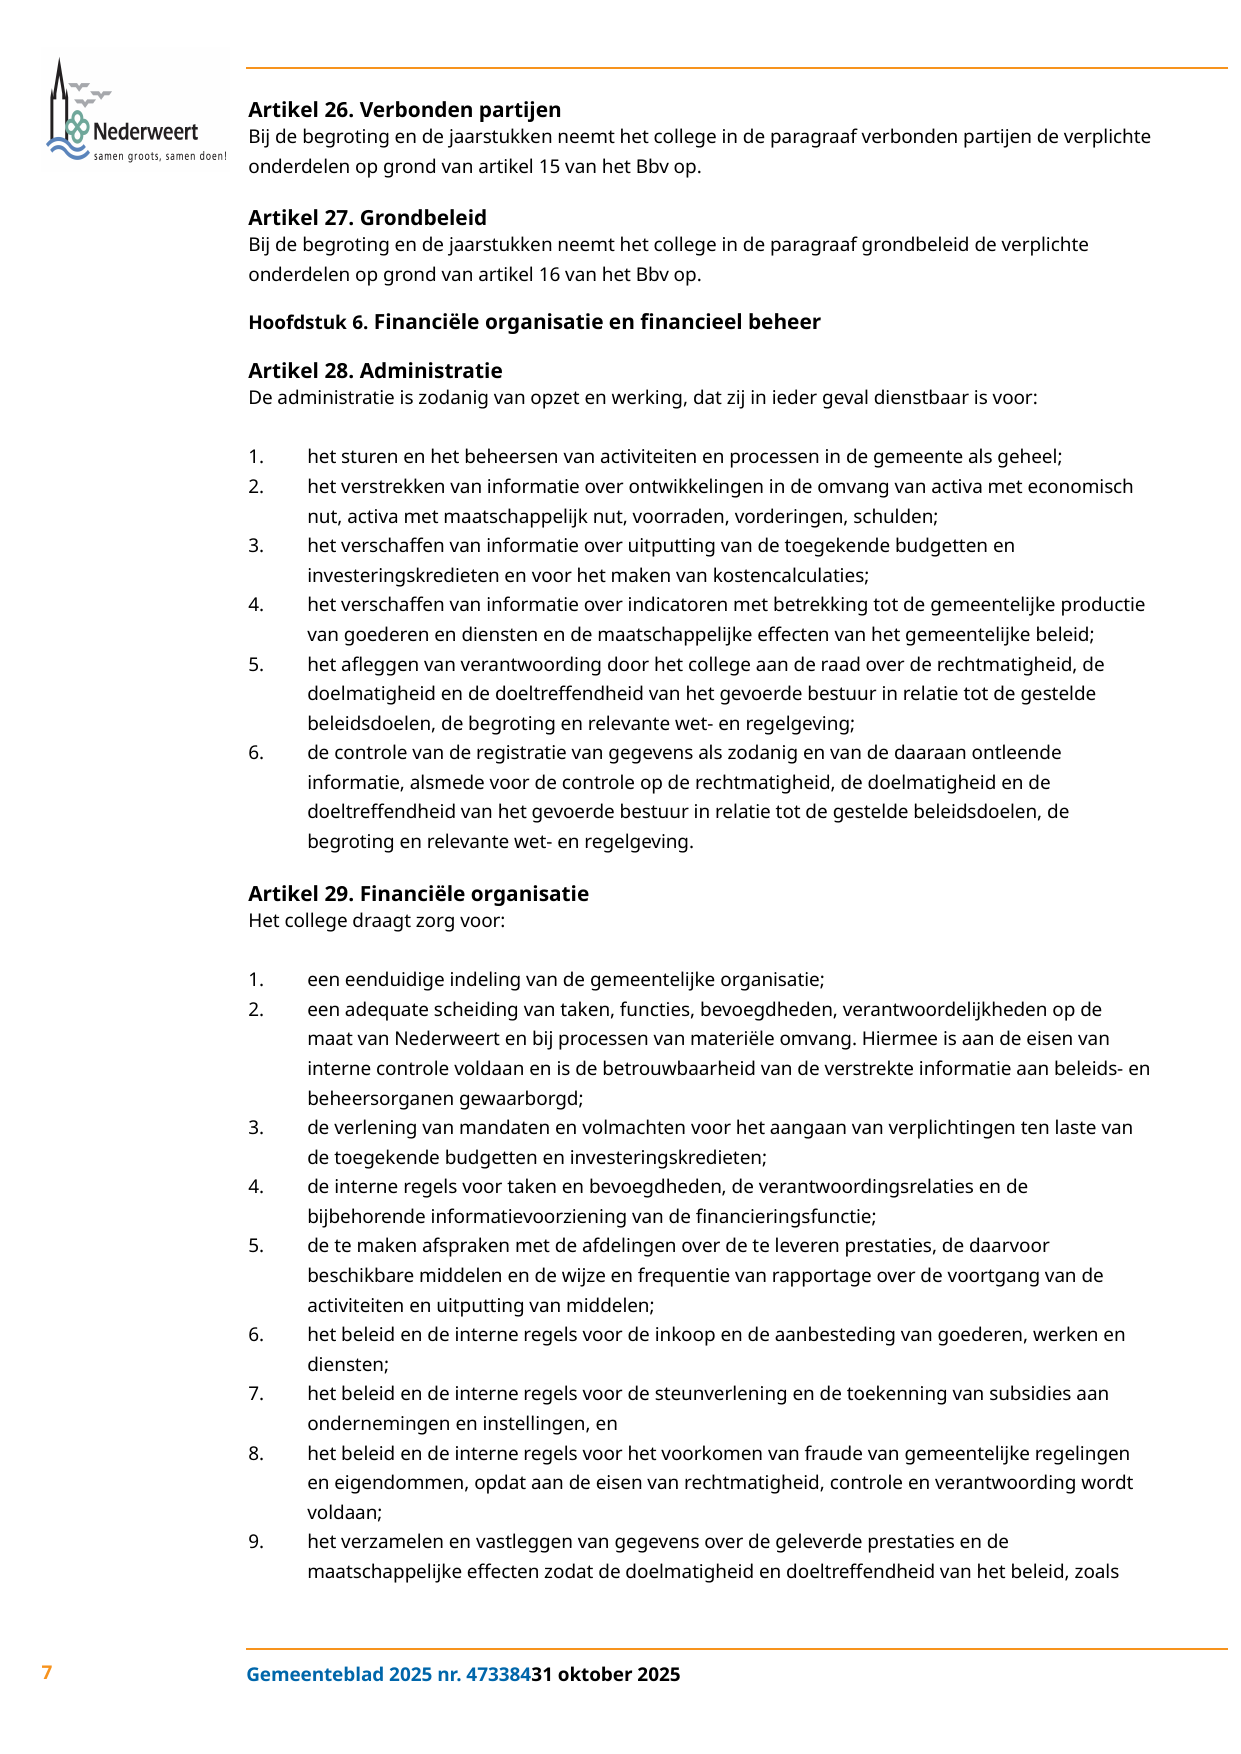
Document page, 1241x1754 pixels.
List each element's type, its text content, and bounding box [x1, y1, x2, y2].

list het verschaffen van informatie over indicatoren met betrekking tot de gemeentelijke productie van goederen en diensten en de maatschappelijke effecten van het gemeentelijke beleid; [248, 592, 1152, 647]
text Het college draagt zorg voor: [248, 907, 1152, 933]
list de interne regels voor taken en bevoegdheden, de verantwoordingsrelaties en de bijbehorende informatievoorziening van de financieringsfunctie; [248, 1173, 1152, 1229]
list het verstrekken van informatie over ontwikkelingen in de omvang van activa met economisch nut, activa met maatschappelijk nut, voorraden, vorderingen, schulden; [248, 473, 1152, 529]
list een adequate scheiding van taken, functies, bevoegdheden, verantwoordelijkheden op de maat van Nederweert en bij processen van materiële omvang. Hiermee is aan de eisen van interne controle voldaan en is de betrouwbaarheid van de verstrekte informatie aan beleids- en beheersorganen gewaarborgd; [248, 996, 1152, 1110]
list het beleid en de interne regels voor de inkoop en de aanbesteding van goederen, werken en diensten; [248, 1321, 1152, 1377]
list het verzamelen en vastleggen van gegevens over de geleverde prestaties en de maatschappelijke effecten zodat de doelmatigheid en doeltreffendheid van het beleid, zoals [248, 1528, 1152, 1584]
text Hoofdstuk 6. Financiële organisatie en financieel beheer [248, 307, 1152, 335]
list een eenduidige indeling van de gemeentelijke organisatie; [248, 966, 1152, 992]
text Artikel 27. Grondbeleid [248, 203, 1152, 232]
list de verlening van mandaten en volmachten voor het aangaan van verplichtingen ten laste van de toegekende budgetten en investeringskredieten; [248, 1114, 1152, 1169]
picture [41, 47, 231, 172]
text Artikel 29. Financiële organisatie [248, 879, 1152, 907]
list het afleggen van verantwoording door het college aan de raad over de rechtmatigheid, de doelmatigheid en de doeltreffendheid van het gevoerde bestuur in relatie tot de gestelde beleidsdoelen, de begroting en relevante wet- en regelgeving; [248, 651, 1152, 736]
list het verschaffen van informatie over uitputting van de toegekende budgetten en investeringskredieten en voor het maken van kostencalculaties; [248, 532, 1152, 588]
text Bij de begroting en de jaarstukken neemt het college in de paragraaf verbonden partijen de verplichte onderdelen op grond van artikel 15 van het Bbv op. [248, 123, 1152, 178]
list het beleid en de interne regels voor de steunverlening en de toekenning van subsidies aan ondernemingen en instellingen, en [248, 1381, 1152, 1436]
text Artikel 26. Verbonden partijen [248, 95, 1152, 123]
list de controle van de registratie van gegevens als zodanig en van de daaraan ontleende informatie, alsmede voor de controle op de rechtmatigheid, de doelmatigheid en de doeltreffendheid van het gevoerde bestuur in relatie tot de gestelde beleidsdoelen, de begroting en relevante wet- en regelgeving. [248, 739, 1152, 854]
text De administratie is zodanig van opzet en werking, dat zij in ieder geval dienstbaar is voor: [248, 384, 1152, 410]
list het sturen en het beheersen van activiteiten en processen in de gemeente als geheel; [248, 444, 1152, 469]
text Bij de begroting en de jaarstukken neemt het college in de paragraaf grondbeleid de verplichte onderdelen op grond van artikel 16 van het Bbv op. [248, 232, 1152, 287]
list het beleid en de interne regels voor het voorkomen van fraude van gemeentelijke regelingen en eigendommen, opdat aan de eisen van rechtmatigheid, controle en verantwoording wordt voldaan; [248, 1440, 1152, 1524]
list de te maken afspraken met de afdelingen over de te leveren prestaties, de daarvoor beschikbare middelen en de wijze en frequentie van rapportage over de voortgang van de activiteiten en uitputting van middelen; [248, 1233, 1152, 1317]
text Artikel 28. Administratie [248, 356, 1152, 384]
